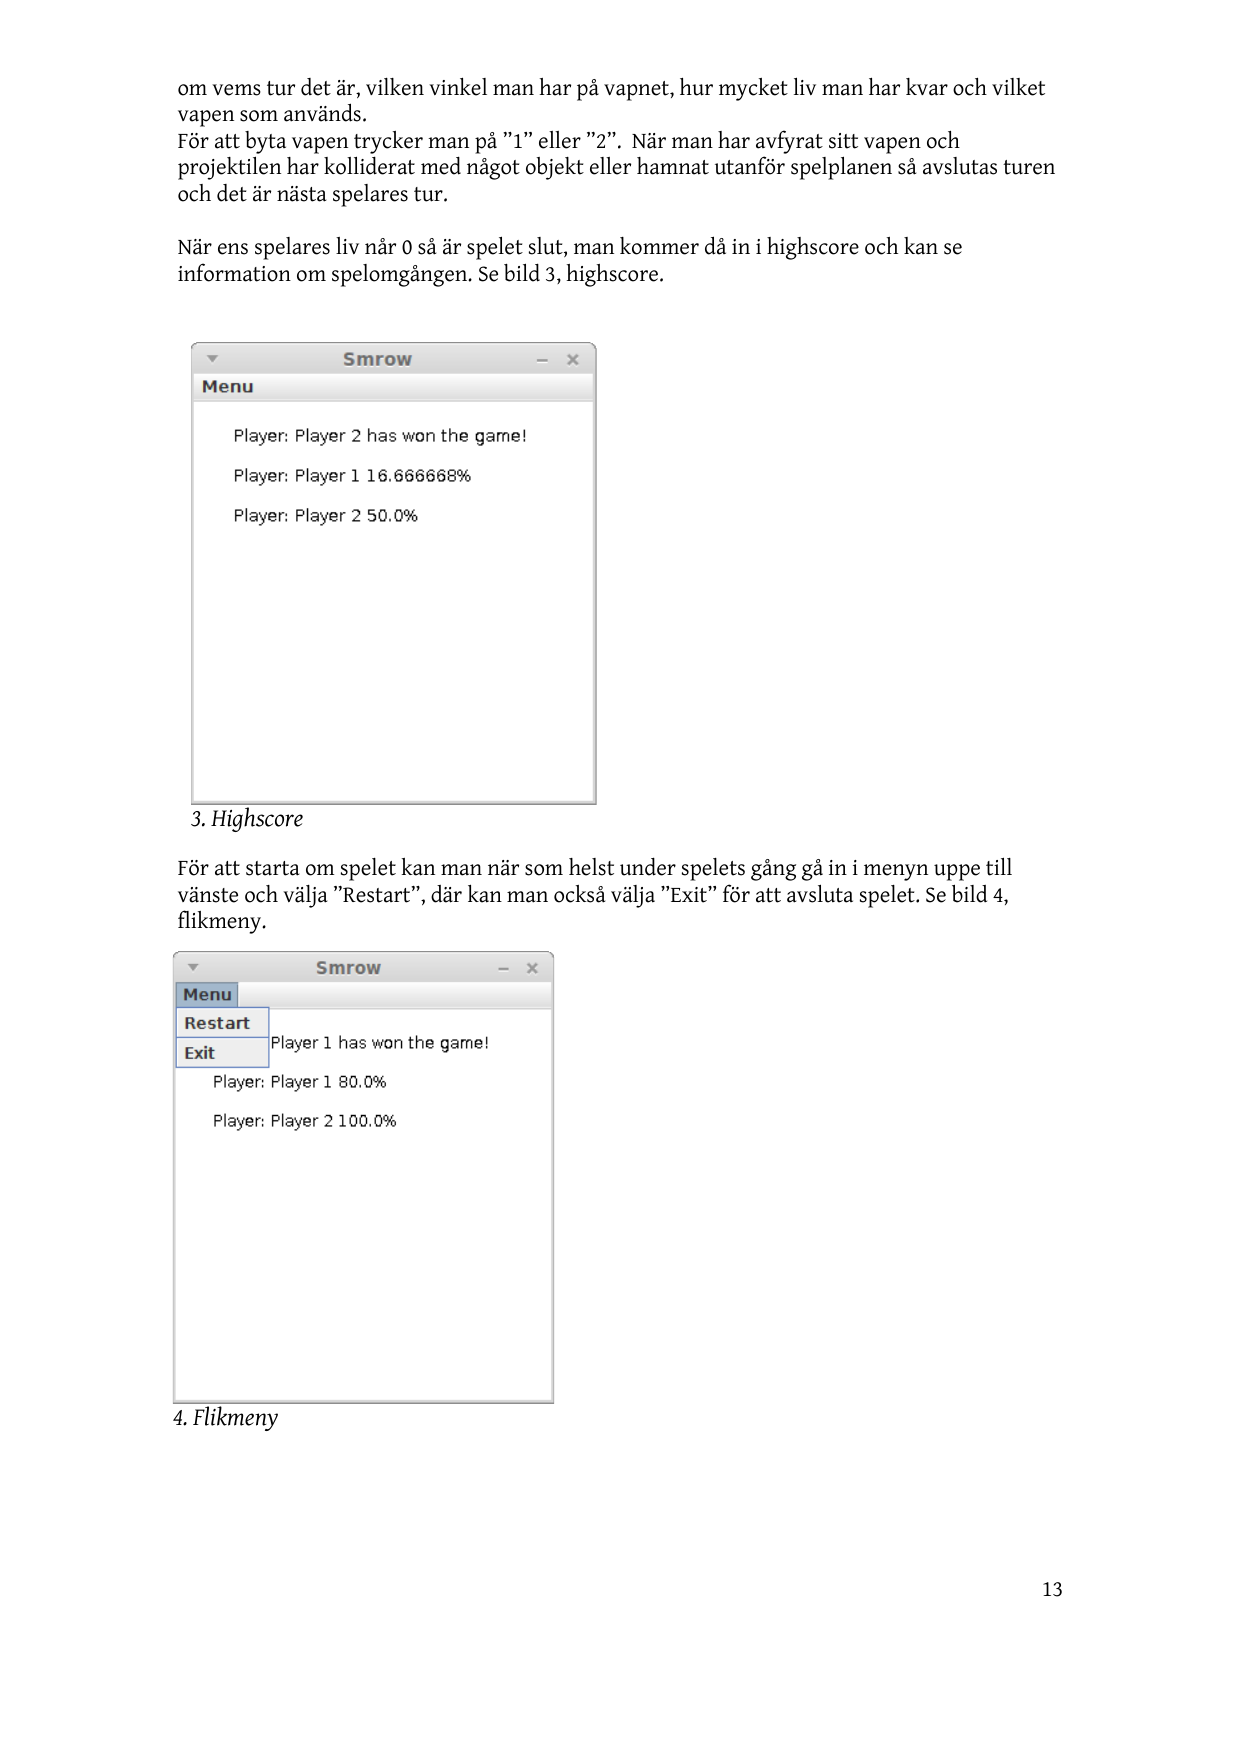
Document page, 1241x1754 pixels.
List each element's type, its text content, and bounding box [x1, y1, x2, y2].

text 4. Flikmeny [173, 1404, 554, 1432]
picture [172, 951, 555, 1404]
picture [191, 342, 597, 805]
text om vems tur det är, vilken vinkel man har på vapnet, hur mycket liv man har kvar och vilket vapen som används. För att byta vapen trycker man på ”1” eller ”2”. När man har avfyrat sitt vapen och projektilen har kolliderat med något objekt eller hamnat utanför spelplanen så avslutas turen och det är nästa spelares tur. När ens spelares liv når 0 så är spelet slut, man kommer då in i highscore och kan se information om spelomgången. Se bild 3, highscore. [177, 75, 1063, 314]
text För att starta om spelet kan man när som helst under spelets gång gå in i menyn uppe till vänste och välja ”Restart”, där kan man också välja ”Exit” för att avsluta spelet. Se bild 4, flikmeny. [173, 855, 1063, 988]
text 3. Highscore [191, 805, 597, 833]
